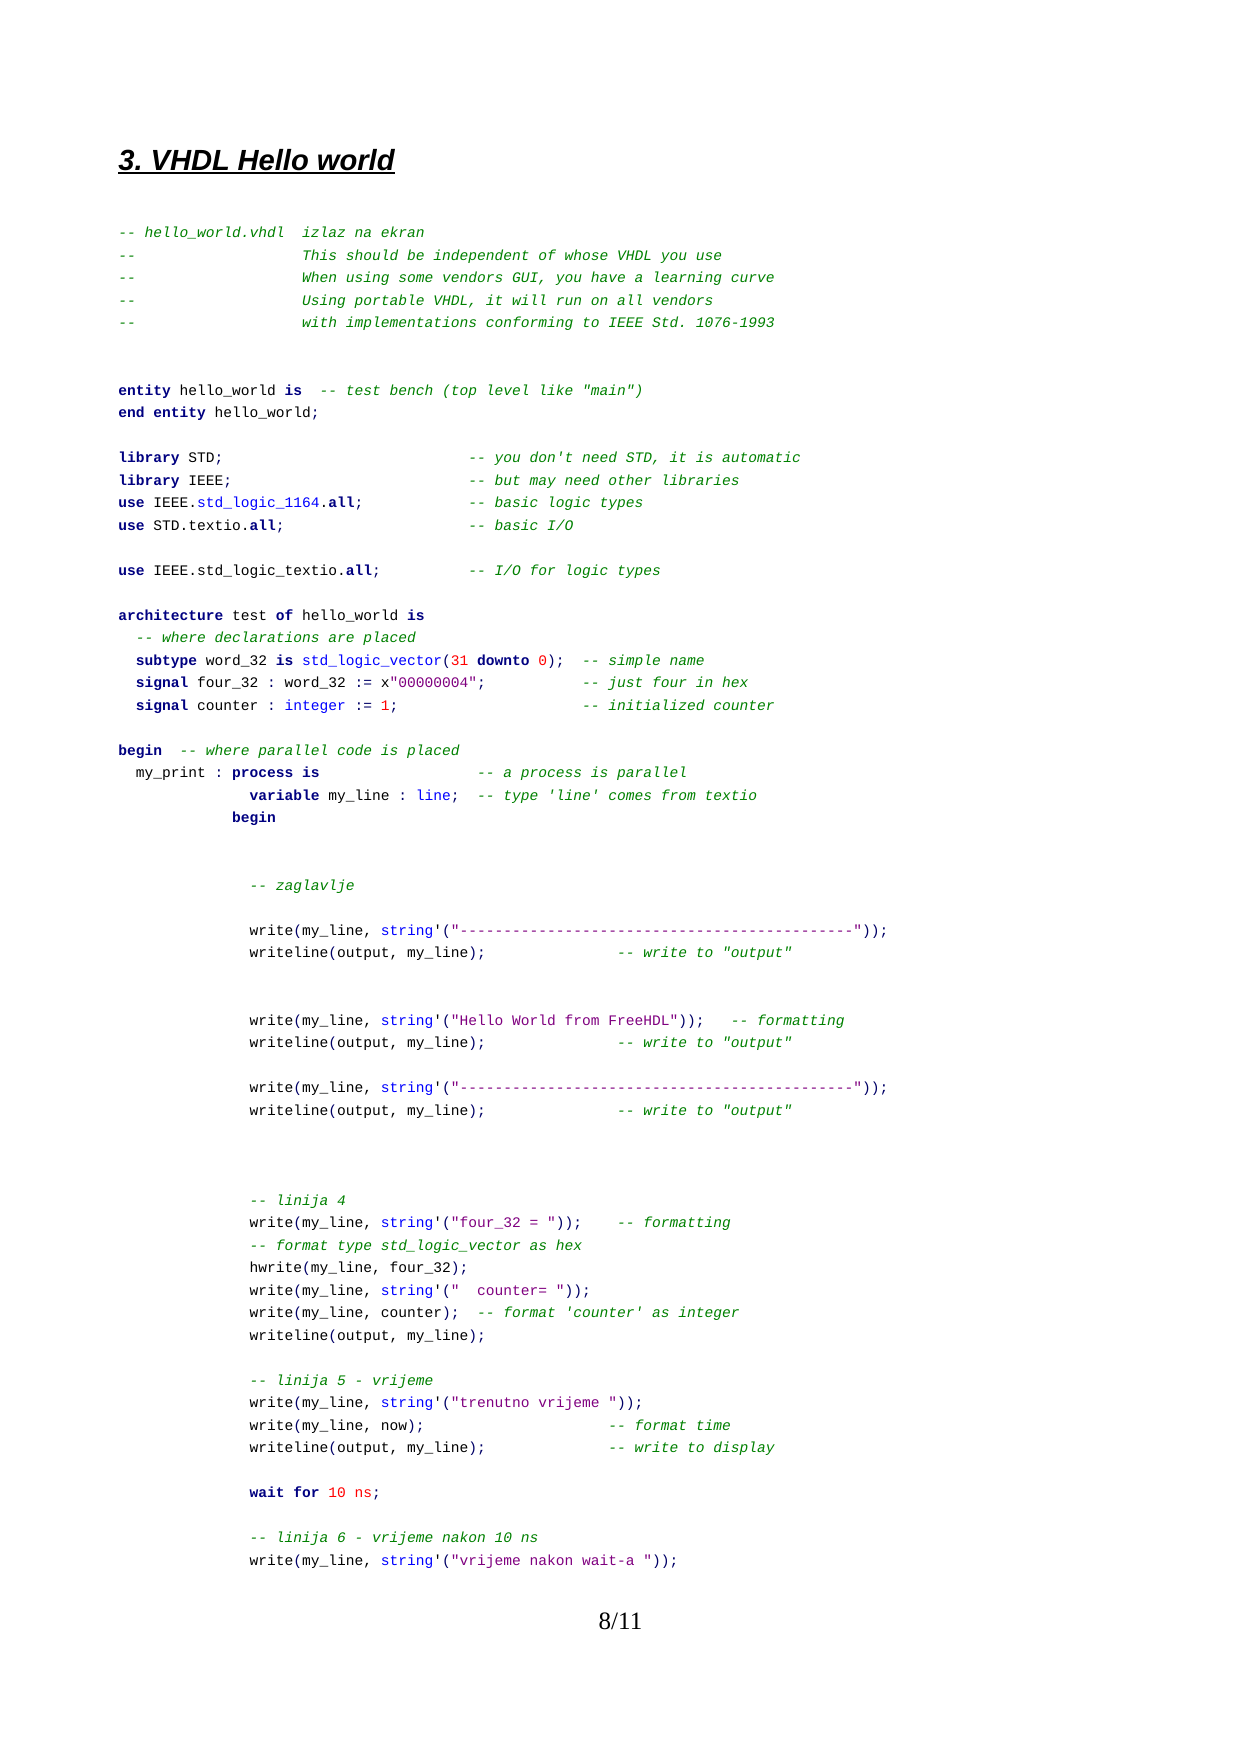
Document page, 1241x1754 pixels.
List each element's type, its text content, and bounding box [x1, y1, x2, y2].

text write(my_line, string'("vrijeme nakon wait-a ")); [118, 1553, 1122, 1570]
subtitle 3. VHDL Hello world [118, 143, 1122, 177]
text -- with implementations conforming to IEEE Std. 1076-1993 [118, 316, 1122, 332]
text -- zaglavlje [118, 878, 1122, 895]
text write(my_line, string'("four_32 = ")); -- formatting [118, 1216, 1122, 1232]
text writeline(output, my_line); -- write to "output" [118, 1036, 1122, 1052]
text writeline(output, my_line); -- write to "output" [118, 946, 1122, 962]
text -- format type std_logic_vector as hex [118, 1238, 1122, 1255]
text begin -- where parallel code is placed [118, 743, 1122, 760]
text end entity hello_world; [118, 406, 1122, 422]
text -- Using portable VHDL, it will run on all vendors [118, 293, 1122, 310]
text begin [118, 811, 1122, 827]
text entity hello_world is -- test bench (top level like "main") [118, 383, 1122, 400]
text write(my_line, string'("---------------------------------------------")); [118, 1081, 1122, 1097]
text writeline(output, my_line); [118, 1328, 1122, 1345]
text signal counter : integer := 1; -- initialized counter [118, 698, 1122, 715]
text variable my_line : line; -- type 'line' comes from textio [118, 788, 1122, 805]
text writeline(output, my_line); -- write to display [118, 1441, 1122, 1457]
text architecture test of hello_world is [118, 608, 1122, 625]
text signal four_32 : word_32 := x"00000004"; -- just four in hex [118, 676, 1122, 692]
text use IEEE.std_logic_textio.all; -- I/O for logic types [118, 563, 1122, 580]
text -- where declarations are placed [118, 631, 1122, 647]
text library STD; -- you don't need STD, it is automatic [118, 451, 1122, 467]
text write(my_line, now); -- format time [118, 1418, 1122, 1435]
text -- This should be independent of whose VHDL you use [118, 248, 1122, 265]
text -- linija 6 - vrijeme nakon 10 ns [118, 1531, 1122, 1547]
text library IEEE; -- but may need other libraries [118, 473, 1122, 490]
text wait for 10 ns; [118, 1486, 1122, 1502]
text -- linija 4 [118, 1193, 1122, 1210]
text -- linija 5 - vrijeme [118, 1373, 1122, 1390]
text my_print : process is -- a process is parallel [118, 766, 1122, 782]
text use STD.textio.all; -- basic I/O [118, 518, 1122, 535]
text -- hello_world.vhdl izlaz na ekran [118, 226, 1122, 242]
text write(my_line, counter); -- format 'counter' as integer [118, 1306, 1122, 1322]
text use IEEE.std_logic_1164.all; -- basic logic types [118, 496, 1122, 512]
text hwrite(my_line, four_32); [118, 1261, 1122, 1277]
text write(my_line, string'(" counter= ")); [118, 1283, 1122, 1300]
text writeline(output, my_line); -- write to "output" [118, 1103, 1122, 1120]
text write(my_line, string'("trenutno vrijeme ")); [118, 1396, 1122, 1412]
text subtype word_32 is std_logic_vector(31 downto 0); -- simple name [118, 653, 1122, 670]
text write(my_line, string'("---------------------------------------------")); [118, 923, 1122, 940]
text write(my_line, string'("Hello World from FreeHDL")); -- formatting [118, 1013, 1122, 1030]
text -- When using some vendors GUI, you have a learning curve [118, 271, 1122, 287]
